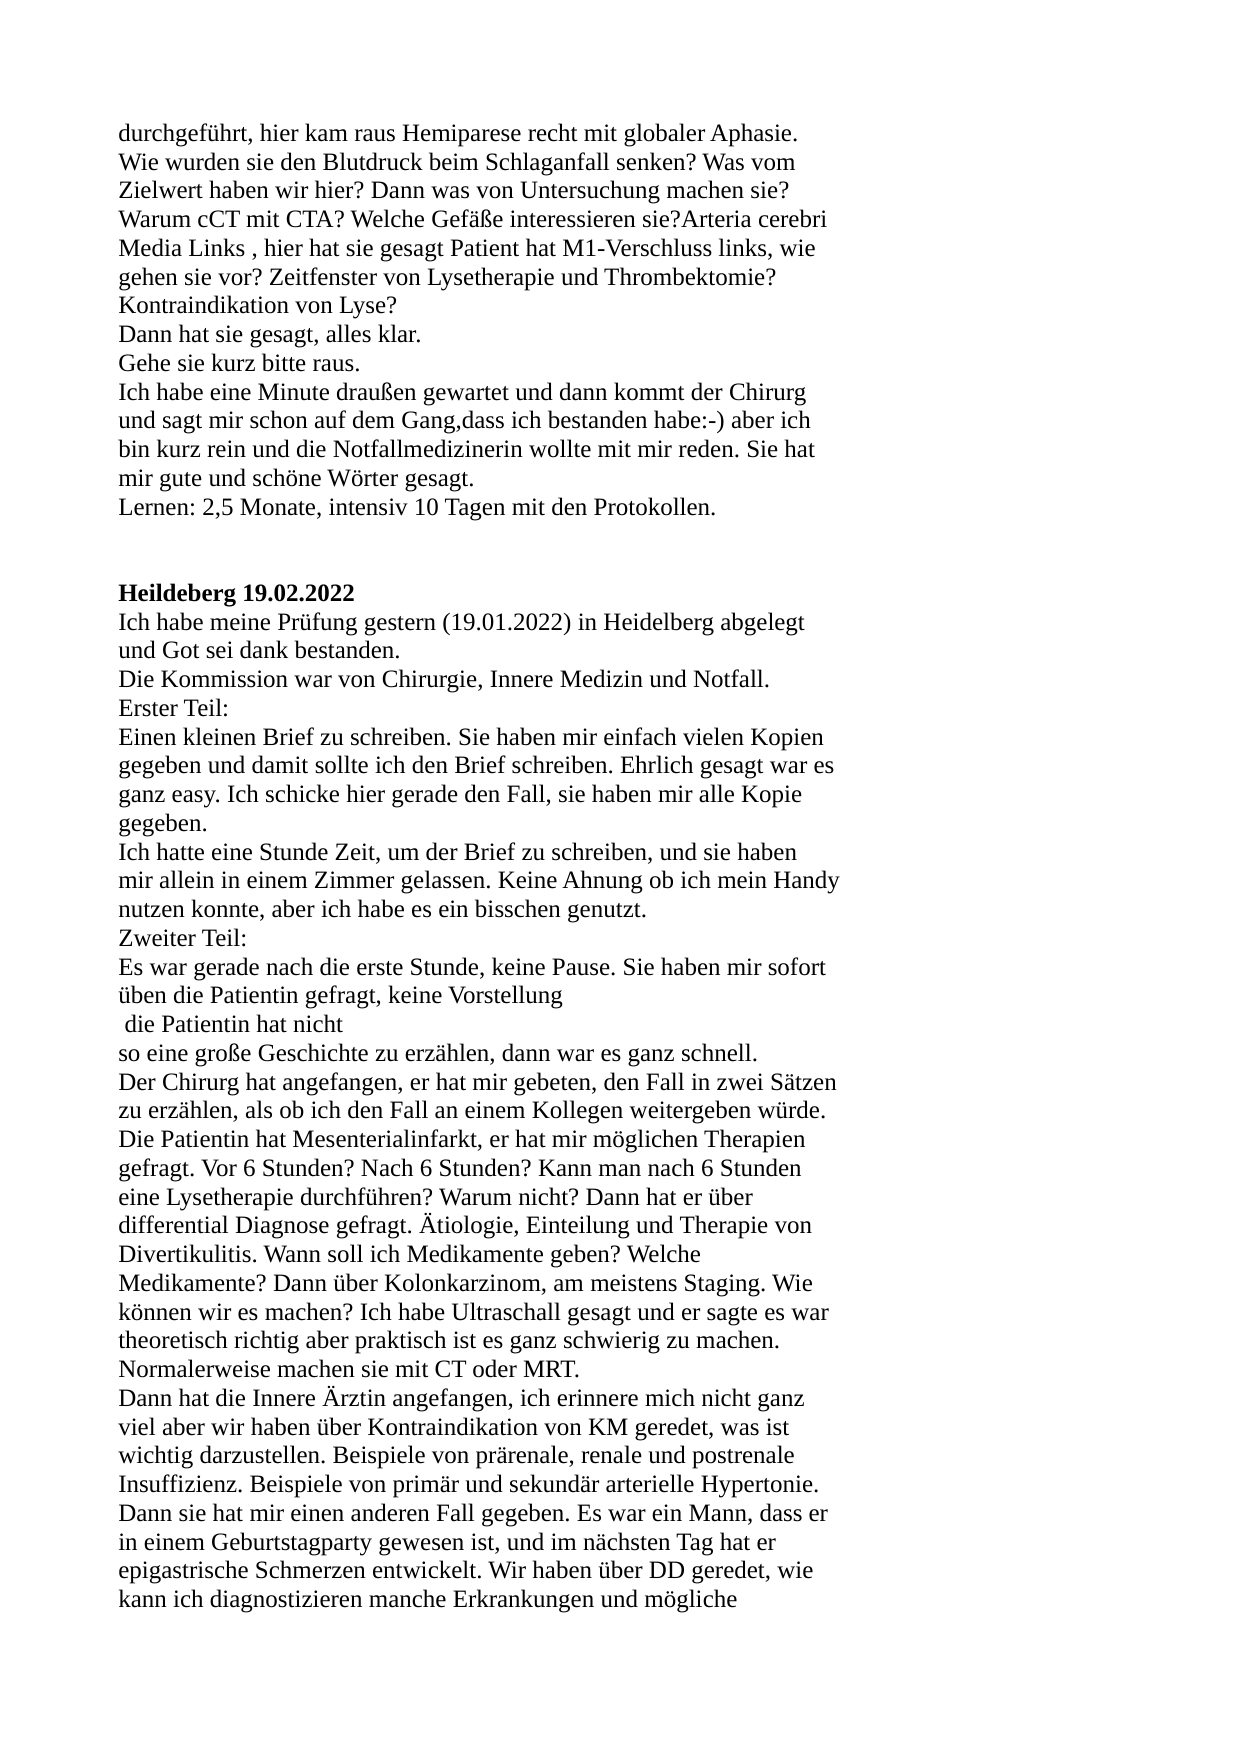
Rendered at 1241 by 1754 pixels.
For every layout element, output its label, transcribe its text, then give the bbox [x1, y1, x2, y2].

text differential Diagnose gefragt. Ätiologie, Einteilung und Therapie von [118, 1211, 1122, 1239]
text kann ich diagnostizieren manche Erkrankungen und mögliche [118, 1584, 1122, 1613]
text die Patientin hat nicht [118, 1009, 1122, 1038]
text Einen kleinen Brief zu schreiben. Sie haben mir einfach vielen Kopien [118, 722, 1122, 751]
text üben die Patientin gefragt, keine Vorstellung [118, 981, 1122, 1009]
text gegeben und damit sollte ich den Brief schreiben. Ehrlich gesagt war es [118, 751, 1122, 779]
text Wie wurden sie den Blutdruck beim Schlaganfall senken? Was vom [118, 147, 1122, 176]
text können wir es machen? Ich habe Ultraschall gesagt und er sagte es war [118, 1297, 1122, 1326]
text nutzen konnte, aber ich habe es ein bisschen genutzt. [118, 894, 1122, 923]
text ganz easy. Ich schicke hier gerade den Fall, sie haben mir alle Kopie [118, 779, 1122, 808]
text Dann sie hat mir einen anderen Fall gegeben. Es war ein Mann, dass er [118, 1498, 1122, 1527]
text Kontraindikation von Lyse? [118, 291, 1122, 319]
text Media Links , hier hat sie gesagt Patient hat M1-Verschluss links, wie [118, 233, 1122, 262]
text so eine große Geschichte zu erzählen, dann war es ganz schnell. [118, 1038, 1122, 1067]
text Ich habe meine Prüfung gestern (19.01.2022) in Heidelberg abgelegt [118, 607, 1122, 636]
text Erster Teil: [118, 693, 1122, 722]
text Dann hat die Innere Ärztin angefangen, ich erinnere mich nicht ganz [118, 1383, 1122, 1412]
text und sagt mir schon auf dem Gang,dass ich bestanden habe:-) aber ich [118, 406, 1122, 434]
text wichtig darzustellen. Beispiele von prärenale, renale und postrenale [118, 1441, 1122, 1469]
text Normalerweise machen sie mit CT oder MRT. [118, 1354, 1122, 1383]
text Gehe sie kurz bitte raus. [118, 348, 1122, 377]
text zu erzählen, als ob ich den Fall an einem Kollegen weitergeben würde. [118, 1096, 1122, 1124]
text theoretisch richtig aber praktisch ist es ganz schwierig zu machen. [118, 1326, 1122, 1354]
text bin kurz rein und die Notfallmedizinerin wollte mit mir reden. Sie hat [118, 434, 1122, 463]
text Heildeberg 19.02.2022 [118, 578, 1122, 607]
text eine Lysetherapie durchführen? Warum nicht? Dann hat er über [118, 1182, 1122, 1211]
text und Got sei dank bestanden. [118, 636, 1122, 664]
text Ich hatte eine Stunde Zeit, um der Brief zu schreiben, und sie haben [118, 837, 1122, 866]
text Zweiter Teil: [118, 923, 1122, 952]
text mir gute und schöne Wörter gesagt. [118, 463, 1122, 492]
text gefragt. Vor 6 Stunden? Nach 6 Stunden? Kann man nach 6 Stunden [118, 1153, 1122, 1182]
text Dann hat sie gesagt, alles klar. [118, 319, 1122, 348]
text Ich habe eine Minute draußen gewartet und dann kommt der Chirurg [118, 377, 1122, 406]
text Divertikulitis. Wann soll ich Medikamente geben? Welche [118, 1239, 1122, 1268]
text viel aber wir haben über Kontraindikation von KM geredet, was ist [118, 1412, 1122, 1441]
text Insuffizienz. Beispiele von primär und sekundär arterielle Hypertonie. [118, 1469, 1122, 1498]
text Medikamente? Dann über Kolonkarzinom, am meistens Staging. Wie [118, 1268, 1122, 1297]
text Es war gerade nach die erste Stunde, keine Pause. Sie haben mir sofort [118, 952, 1122, 981]
text mir allein in einem Zimmer gelassen. Keine Ahnung ob ich mein Handy [118, 866, 1122, 894]
text Warum cCT mit CTA? Welche Gefäße interessieren sie?Arteria cerebri [118, 204, 1122, 233]
text in einem Geburtstagparty gewesen ist, und im nächsten Tag hat er [118, 1527, 1122, 1556]
text Zielwert haben wir hier? Dann was von Untersuchung machen sie? [118, 176, 1122, 204]
text Lernen: 2,5 Monate, intensiv 10 Tagen mit den Protokollen. [118, 492, 1122, 521]
text gegeben. [118, 808, 1122, 837]
text Die Patientin hat Mesenterialinfarkt, er hat mir möglichen Therapien [118, 1124, 1122, 1153]
text gehen sie vor? Zeitfenster von Lysetherapie und Thrombektomie? [118, 262, 1122, 291]
text epigastrische Schmerzen entwickelt. Wir haben über DD geredet, wie [118, 1556, 1122, 1584]
text Der Chirurg hat angefangen, er hat mir gebeten, den Fall in zwei Sätzen [118, 1067, 1122, 1096]
text durchgeführt, hier kam raus Hemiparese recht mit globaler Aphasie. [118, 118, 1122, 147]
text Die Kommission war von Chirurgie, Innere Medizin und Notfall. [118, 664, 1122, 693]
